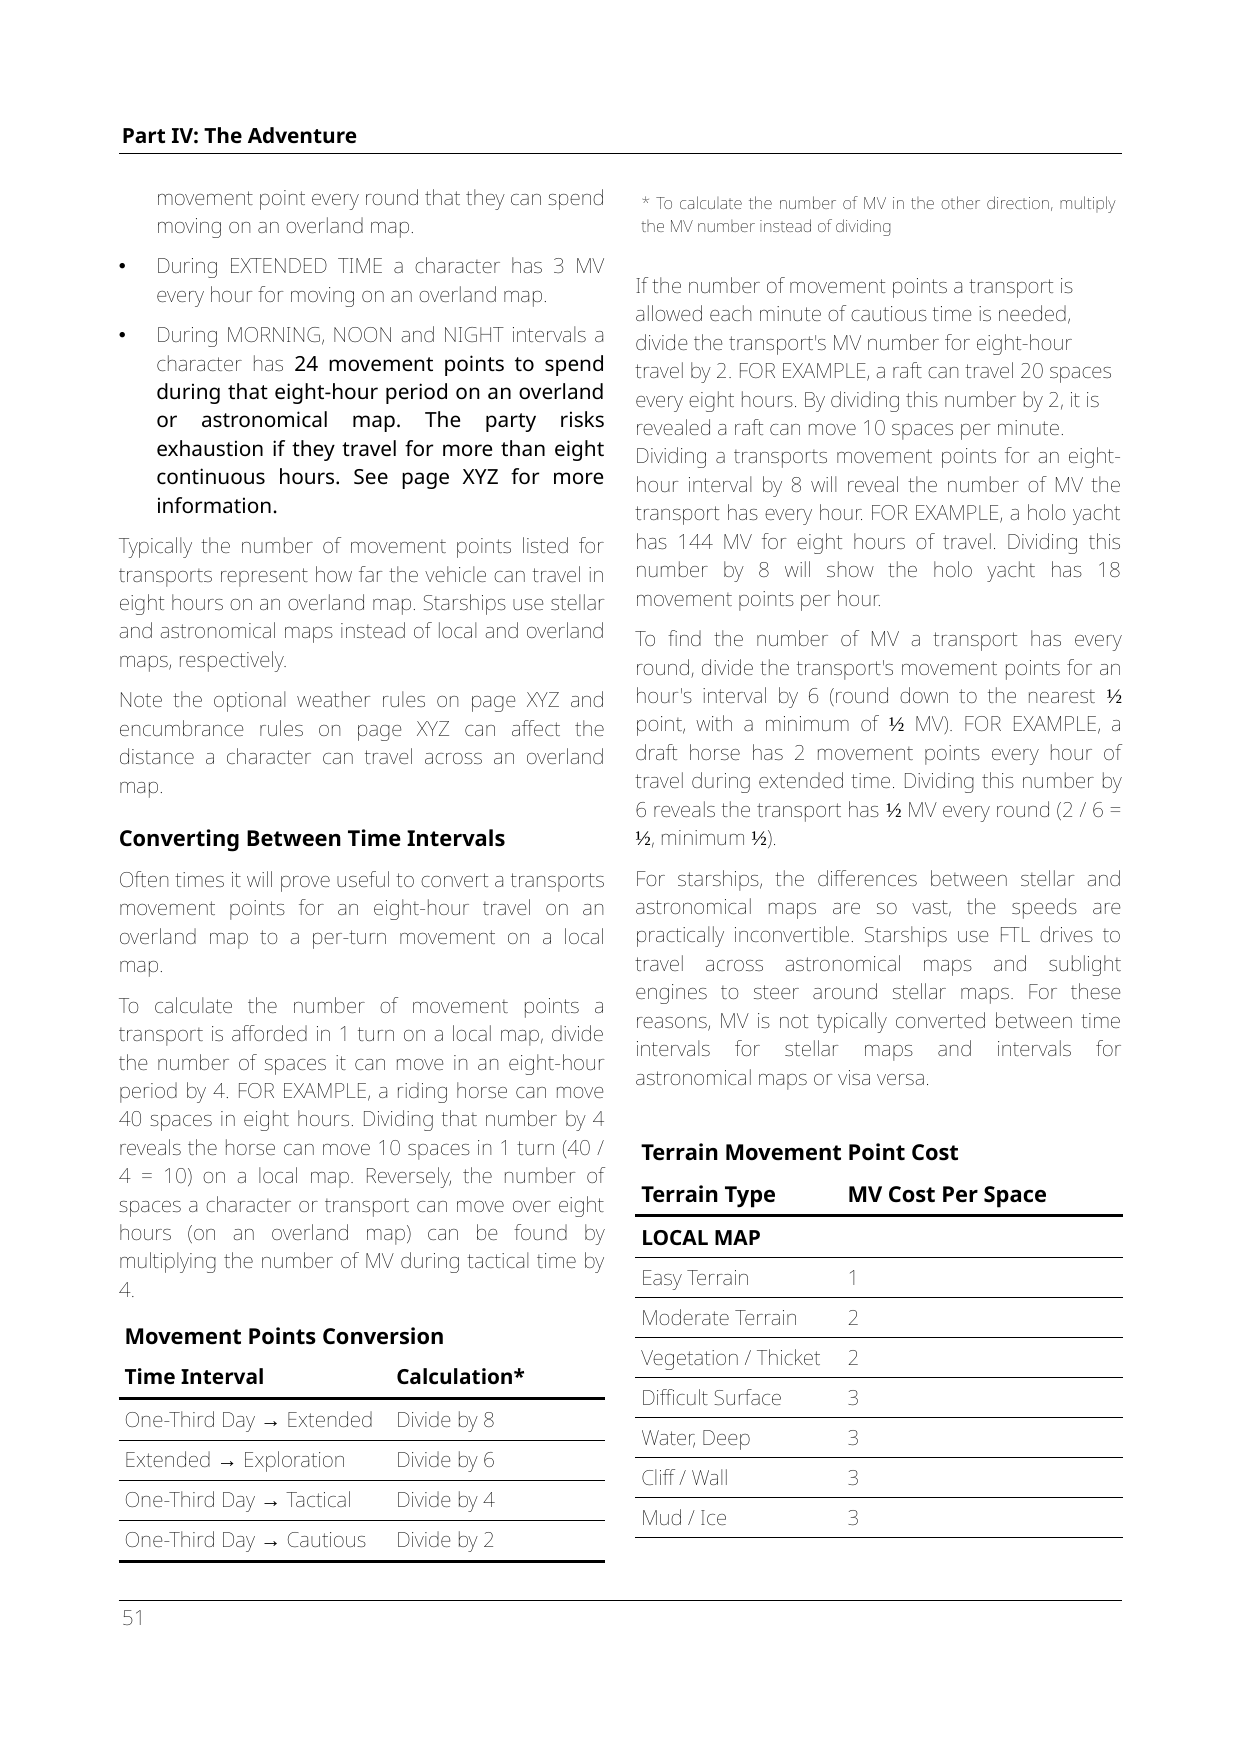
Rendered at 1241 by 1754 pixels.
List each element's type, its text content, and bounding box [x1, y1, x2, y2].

table_cell Divide by 2 [390, 1521, 605, 1560]
table_cell Extended → Exploration [119, 1441, 390, 1480]
text To calculate the number of movement points a transport is afforded in 1 turn on a local map, divide the number of spaces it can move in an eight-hour period by 4. FOR EXAMPLE, a riding horse can move 40 spaces in eight hours. Dividing that number by 4 reveals the horse can move 10 spaces in 1 turn (40 / 4 = 10) on a local map. Reversely, the number of spaces a character or transport can move over eight hours (on an overland map) can be found by multiplying the number of MV during tactical time by 4. [118, 991, 605, 1303]
table_cell Water, Deep [635, 1418, 841, 1457]
table_cell Mud / Ice [635, 1498, 841, 1537]
text Dividing a transports movement points for an eight-hour interval by 8 will reveal the number of MV the transport has every hour. FOR EXAMPLE, a holo yacht has 144 MV for eight hours of travel. Dividing this number by 8 will show the holo yacht has 18 movement points per hour. [635, 442, 1122, 612]
table_cell MV Cost Per Space [841, 1173, 1123, 1214]
text To find the number of MV a transport has every round, divide the transport's movement points for an hour's interval by 6 (round down to the nearest ½ point, with a minimum of ½ MV). FOR EXAMPLE, a draft horse has 2 movement points every hour of travel during extended time. Dividing this number by 6 reveals the transport has ½ MV every round (2 / 6 = ½, minimum ½). [635, 624, 1122, 852]
table_cell LOCAL MAP [635, 1217, 1123, 1257]
table_cell One-Third Day → Tactical [119, 1481, 390, 1520]
table_cell One-Third Day → Cautious [119, 1521, 390, 1560]
text Note the optional weather rules on page XYZ and encumbrance rules on page XYZ can affect the distance a character can travel across an overland map. [118, 686, 605, 799]
table_cell 3 [841, 1498, 1123, 1537]
table_cell Divide by 4 [390, 1481, 605, 1520]
table_cell 1 [841, 1258, 1123, 1297]
table_cell Easy Terrain [635, 1258, 841, 1297]
table_cell Difficult Surface [635, 1378, 841, 1417]
list movement point every round that they can spend moving on an overland map. [118, 183, 605, 239]
table_header Terrain Movement Point Cost [635, 1132, 1123, 1173]
table_cell * To calculate the number of MV in the other direction, multiply the MV number instead of dividing [635, 183, 1122, 243]
table_header Movement Points Conversion [119, 1316, 605, 1357]
table_cell 3 [841, 1378, 1123, 1417]
table_cell 3 [841, 1458, 1123, 1497]
list During MORNING, NOON and NIGHT intervals a character has 24 movement points to spend during that eight-hour period on an overland or astronomical map. The party risks exhaustion if they travel for more than eight continuous hours. See page XYZ for more information. [118, 320, 605, 519]
table_cell Cliff / Wall [635, 1458, 841, 1497]
text Converting Between Time Intervals [118, 823, 605, 853]
table_cell 2 [841, 1298, 1123, 1337]
table_cell Terrain Type [635, 1173, 841, 1214]
table_cell Vegetation / Thicket [635, 1338, 841, 1377]
table_cell Divide by 6 [390, 1441, 605, 1480]
text Typically the number of movement points listed for transports represent how far the vehicle can travel in eight hours on an overland map. Starships use stellar and astronomical maps instead of local and overland maps, respectively. [118, 531, 605, 673]
list During EXTENDED TIME a character has 3 MV every hour for moving on an overland map. [118, 251, 605, 308]
text If the number of movement points a transport is allowed each minute of cautious time is needed, divide the transport's MV number for eight-hour travel by 2. FOR EXAMPLE, a raft can travel 20 spaces every eight hours. By dividing this number by 2, it is revealed a raft can move 10 spaces per minute. [635, 271, 1122, 442]
table_cell Moderate Terrain [635, 1298, 841, 1337]
table_cell Calculation* [390, 1357, 605, 1397]
text Often times it will prove useful to convert a transports movement points for an eight-hour travel on an overland map to a per-turn movement on a local map. [118, 865, 605, 979]
table_cell Divide by 8 [390, 1400, 605, 1440]
table_cell Time Interval [119, 1357, 390, 1397]
table_cell 3 [841, 1418, 1123, 1457]
table_cell One-Third Day → Extended [119, 1400, 390, 1440]
text For starships, the differences between stellar and astronomical maps are so vast, the speeds are practically inconvertible. Starships use FTL drives to travel across astronomical maps and sublight engines to steer around stellar maps. For these reasons, MV is not typically converted between time intervals for stellar maps and intervals for astronomical maps or visa versa. [635, 864, 1122, 1091]
table_cell 2 [841, 1338, 1123, 1377]
